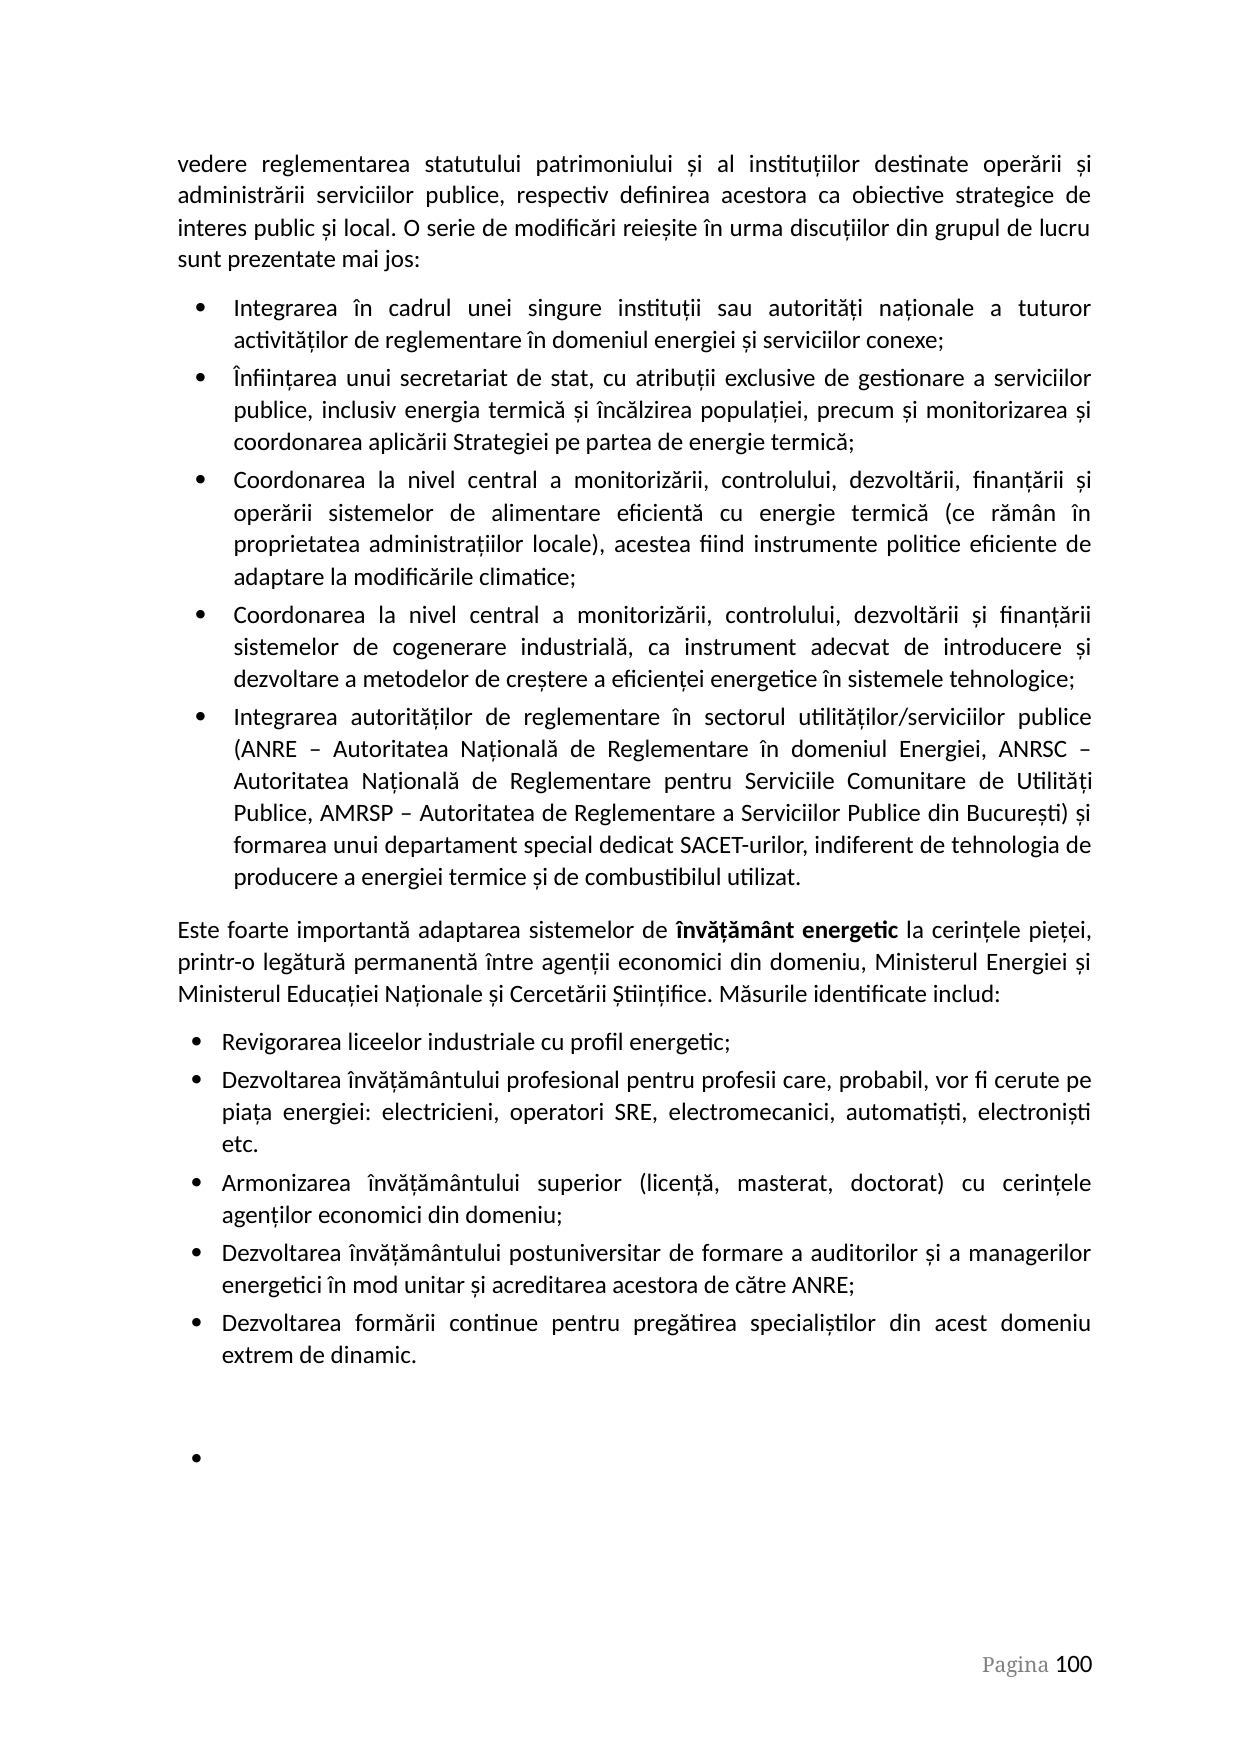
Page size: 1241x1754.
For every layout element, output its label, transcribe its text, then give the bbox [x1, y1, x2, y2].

list Dezvoltarea învățământului profesional pentru profesii care, probabil, vor fi cerute pe piața energiei: electricieni, operatori SRE, electromecanici, automatiști, electroniști etc. [192, 1064, 1092, 1159]
text vedere reglementarea statutului patrimoniului și al instituțiilor destinate operării și administrării serviciilor publice, respectiv definirea acestora ca obiective strategice de interes public și local. O serie de modificări reieșite în urma discuțiilor din grupul de lucru sunt prezentate mai jos: [177, 148, 1092, 274]
list Armonizarea învățământului superior (licență, masterat, doctorat) cu cerințele agenților economici din domeniu; [192, 1167, 1092, 1229]
list Revigorarea liceelor industriale cu profil energetic; [192, 1026, 1092, 1057]
list Integrarea în cadrul unei singure instituții sau autorități naționale a tuturor activităților de reglementare în domeniul energiei și serviciilor conexe; [196, 292, 1092, 355]
list Înființarea unui secretariat de stat, cu atribuții exclusive de gestionare a serviciilor publice, inclusiv energia termică și încălzirea populației, precum și monitorizarea și coordonarea aplicării Strategiei pe partea de energie termică; [196, 362, 1092, 457]
text Este foarte importantă adaptarea sistemelor de învățământ energetic la cerințele pieței, printr-o legătură permanentă între agenții economici din domeniu, Ministerul Energiei și Ministerul Educației Naționale și Cercetării Științifice. Măsurile identificate includ: [177, 914, 1092, 1008]
list Dezvoltarea formării continue pentru pregătirea specialiștilor din acest domeniu extrem de dinamic. [192, 1307, 1092, 1370]
list Coordonarea la nivel central a monitorizării, controlului, dezvoltării și finanțării sistemelor de cogenerare industrială, ca instrument adecvat de introducere și dezvoltare a metodelor de creștere a eficienței energetice în sistemele tehnologice; [196, 599, 1092, 693]
list Integrarea autorităților de reglementare în sectorul utilităților/serviciilor publice (ANRE – Autoritatea Națională de Reglementare în domeniul Energiei, ANRSC – Autoritatea Naţională de Reglementare pentru Serviciile Comunitare de Utilităţi Publice, AMRSP – Autoritatea de Reglementare a Serviciilor Publice din București) și formarea unui departament special dedicat SACET-urilor, indiferent de tehnologia de producere a energiei termice și de combustibilul utilizat. [196, 701, 1092, 891]
list Coordonarea la nivel central a monitorizării, controlului, dezvoltării, finanțării și operării sistemelor de alimentare eficientă cu energie termică (ce rămân în proprietatea administrațiilor locale), acestea fiind instrumente politice eficiente de adaptare la modificările climatice; [196, 465, 1092, 591]
list Dezvoltarea învățământului postuniversitar de formare a auditorilor și a managerilor energetici în mod unitar și acreditarea acestora de către ANRE; [192, 1237, 1092, 1299]
